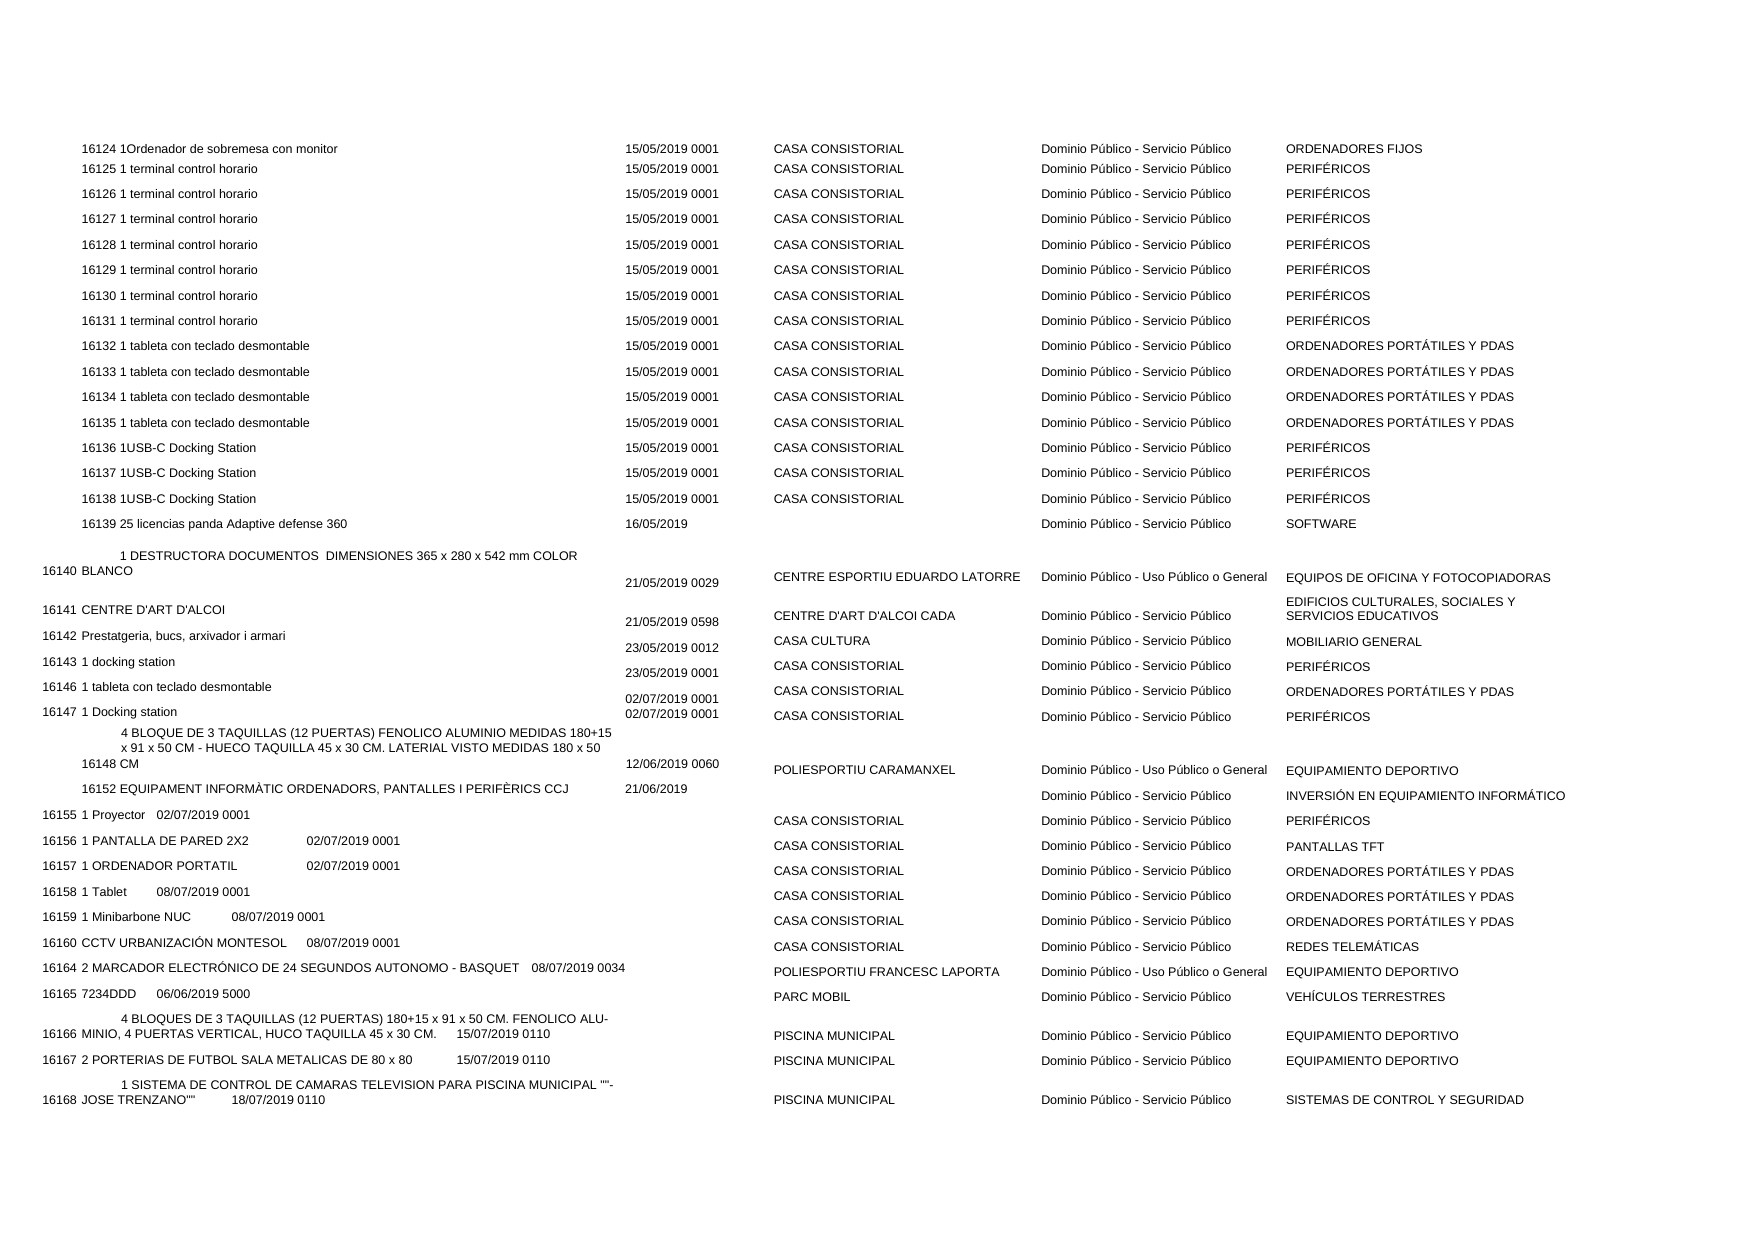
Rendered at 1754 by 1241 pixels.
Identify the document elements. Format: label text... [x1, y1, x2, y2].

table_cell Dominio Público - Servicio Público [1041, 441, 1286, 466]
table_cell 16128 1 terminal control horario [81, 238, 625, 263]
table_cell Dominio Público - Servicio Público [1041, 187, 1286, 212]
table_cell Dominio Público - Servicio Público [1041, 238, 1286, 263]
table_cell CASA CONSISTORIAL [774, 415, 1041, 441]
table_cell CASA CONSISTORIAL [774, 466, 1041, 491]
table_cell 16134 1 tableta con teclado desmontable [81, 390, 625, 415]
table_cell 16139 25 licencias panda Adaptive defense 360 [81, 517, 625, 549]
table_cell CASA CONSISTORIAL [774, 491, 1041, 517]
table_cell Dominio Público - Servicio Público [1041, 390, 1286, 415]
table_cell 16132 1 tableta con teclado desmontable [81, 339, 625, 364]
table_cell PERIFÉRICOS [1286, 212, 1566, 238]
table_cell Dominio Público - Servicio Público [1041, 288, 1286, 314]
table_cell Dominio Público - Servicio Público [1041, 339, 1286, 364]
table_cell 16133 1 tableta con teclado desmontable [81, 365, 625, 390]
table_cell [774, 517, 1041, 549]
table_header 15/05/2019 0001 [625, 142, 773, 162]
table_cell CENTRE ESPORTIU EDUARDO LATORRE CENTRE D'ART D'ALCOI CADA CASA CULTURA CASA CONSISTORIAL CASA CONSISTORIAL CASA CONSISTORIAL POLIESPORTIU CARAMANXEL CASA CONSISTORIAL CASA CONSISTORIAL CASA CONSISTORIAL CASA CONSISTORIAL CASA CONSISTORIAL CASA CONSISTORIAL POLIESPORTIU FRANCESC LAPORTA PARC MOBIL PISCINA MUNICIPAL PISCINA MUNICIPAL PISCINA MUNICIPAL [774, 549, 1041, 1108]
table_header Dominio Público - Servicio Público [1041, 142, 1286, 162]
table_cell PERIFÉRICOS [1286, 187, 1566, 212]
table_cell 16127 1 terminal control horario [81, 212, 625, 238]
table_cell CASA CONSISTORIAL [774, 238, 1041, 263]
table_cell 15/05/2019 0001 [625, 441, 773, 466]
table_cell 15/05/2019 0001 [625, 466, 773, 491]
table_cell 16138 1USB-C Docking Station [81, 491, 625, 517]
table_cell 16129 1 terminal control horario [81, 263, 625, 288]
table_cell 15/05/2019 0001 [625, 288, 773, 314]
table_cell CASA CONSISTORIAL [774, 365, 1041, 390]
table_cell 4 BLOQUE DE 3 TAQUILLAS (12 PUERTAS) FENOLICO ALUMINIO MEDIDAS 180+15 x 91 x 50 CM - HUECO TAQUILLA 45 x 30 CM. LATERIAL VISTO MEDIDAS 180 x 50 16148 CM 12/06/2019 0060 16152 EQUIPAMENT INFORMÀTIC ORDENADORS, PANTALLES I PERIFÈRICS CCJ 21/06/2019 1 Proyector 02/07/2019 0001 1 PANTALLA DE PARED 2X2 02/07/2019 0001 1 ORDENADOR PORTATIL 02/07/2019 0001 1 Tablet 08/07/2019 0001 1 Minibarbone NUC 08/07/2019 0001 CCTV URBANIZACIÓN MONTESOL 08/07/2019 0001 2 MARCADOR ELECTRÓNICO DE 24 SEGUNDOS AUTONOMO - BASQUET 08/07/2019 0034 7234DDD 06/06/2019 5000 4 BLOQUES DE 3 TAQUILLAS (12 PUERTAS) 180+15 x 91 x 50 CM. FENOLICO ALU- MINIO, 4 PUERTAS VERTICAL, HUCO TAQUILLA 45 x 30 CM. 15/07/2019 0110 2 PORTERIAS DE FUTBOL SALA METALICAS DE 80 x 80 15/07/2019 0110 1 SISTEMA DE CONTROL DE CAMARAS TELEVISION PARA PISCINA MUNICIPAL ""- JOSE TRENZANO"" 18/07/2019 0110 [81, 723, 773, 1108]
table_cell PERIFÉRICOS [1286, 314, 1566, 339]
table_cell 15/05/2019 0001 [625, 212, 773, 238]
table_cell 15/05/2019 0001 [625, 162, 773, 187]
table_header ORDENADORES FIJOS [1286, 142, 1566, 162]
table_cell 15/05/2019 0001 [625, 491, 773, 517]
table_cell Dominio Público - Servicio Público [1041, 415, 1286, 441]
table_cell ORDENADORES PORTÁTILES Y PDAS [1286, 390, 1566, 415]
table_cell PERIFÉRICOS [1286, 491, 1566, 517]
table_cell 16137 1USB-C Docking Station [81, 466, 625, 491]
table_cell PERIFÉRICOS [1286, 288, 1566, 314]
table_cell 15/05/2019 0001 [625, 314, 773, 339]
table_header CASA CONSISTORIAL [774, 142, 1041, 162]
table_cell 16130 1 terminal control horario [81, 288, 625, 314]
table_cell PERIFÉRICOS [1286, 162, 1566, 187]
table_cell CASA CONSISTORIAL [774, 314, 1041, 339]
table_cell 15/05/2019 0001 [625, 339, 773, 364]
table_cell 16126 1 terminal control horario [81, 187, 625, 212]
table_cell CASA CONSISTORIAL [774, 441, 1041, 466]
table_cell ORDENADORES PORTÁTILES Y PDAS [1286, 415, 1566, 441]
table_cell PERIFÉRICOS [1286, 441, 1566, 466]
table_cell 15/05/2019 0001 [625, 365, 773, 390]
table_cell 16136 1USB-C Docking Station [81, 441, 625, 466]
table_cell CASA CONSISTORIAL [774, 263, 1041, 288]
table_cell 15/05/2019 0001 [625, 390, 773, 415]
table_cell ORDENADORES PORTÁTILES Y PDAS [1286, 365, 1566, 390]
table_cell Dominio Público - Servicio Público [1041, 212, 1286, 238]
table_cell 16131 1 terminal control horario [81, 314, 625, 339]
table_cell Dominio Público - Uso Público o General Dominio Público - Servicio Público Dominio Público - Servicio Público Dominio Público - Servicio Público Dominio Público - Servicio Público Dominio Público - Servicio Público Dominio Público - Uso Público o General Dominio Público - Servicio Público Dominio Público - Servicio Público Dominio Público - Servicio Público Dominio Público - Servicio Público Dominio Público - Servicio Público Dominio Público - Servicio Público Dominio Público - Servicio Público Dominio Público - Uso Público o General Dominio Público - Servicio Público Dominio Público - Servicio Público Dominio Público - Servicio Público Dominio Público - Servicio Público [1041, 549, 1286, 1108]
table_cell 15/05/2019 0001 [625, 238, 773, 263]
table_cell 21/05/2019 0029 21/05/2019 0598 23/05/2019 0012 23/05/2019 0001 02/07/2019 0001 02/07/2019 0001 [625, 549, 773, 722]
table_cell CASA CONSISTORIAL [774, 162, 1041, 187]
table_cell Dominio Público - Servicio Público [1041, 517, 1286, 549]
table_cell CASA CONSISTORIAL [774, 339, 1041, 364]
table_cell Dominio Público - Servicio Público [1041, 162, 1286, 187]
table_cell PERIFÉRICOS [1286, 238, 1566, 263]
table_cell 15/05/2019 0001 [625, 263, 773, 288]
table_cell 16125 1 terminal control horario [81, 162, 625, 187]
table_cell Dominio Público - Servicio Público [1041, 365, 1286, 390]
table_cell CASA CONSISTORIAL [774, 212, 1041, 238]
table_cell 1 DESTRUCTORA DOCUMENTOS DIMENSIONES 365 x 280 x 542 mm COLOR BLANCO CENTRE D'ART D'ALCOI Prestatgeria, bucs, arxivador i armari 1 docking station 1 tableta con teclado desmontable 1 Docking station [81, 549, 625, 722]
table_cell ORDENADORES PORTÁTILES Y PDAS [1286, 339, 1566, 364]
table_cell 15/05/2019 0001 [625, 187, 773, 212]
table_cell 16135 1 tableta con teclado desmontable [81, 415, 625, 441]
table_header 16124 1Ordenador de sobremesa con monitor [81, 142, 625, 162]
table_cell PERIFÉRICOS [1286, 263, 1566, 288]
table_cell Dominio Público - Servicio Público [1041, 263, 1286, 288]
table_cell 15/05/2019 0001 [625, 415, 773, 441]
table_cell PERIFÉRICOS [1286, 466, 1566, 491]
table_cell EQUIPOS DE OFICINA Y FOTOCOPIADORAS EDIFICIOS CULTURALES, SOCIALES Y SERVICIOS EDUCATIVOS MOBILIARIO GENERAL PERIFÉRICOS ORDENADORES PORTÁTILES Y PDAS PERIFÉRICOS EQUIPAMIENTO DEPORTIVO INVERSIÓN EN EQUIPAMIENTO INFORMÁTICO PERIFÉRICOS PANTALLAS TFT ORDENADORES PORTÁTILES Y PDAS ORDENADORES PORTÁTILES Y PDAS ORDENADORES PORTÁTILES Y PDAS REDES TELEMÁTICAS EQUIPAMIENTO DEPORTIVO VEHÍCULOS TERRESTRES EQUIPAMIENTO DEPORTIVO EQUIPAMIENTO DEPORTIVO SISTEMAS DE CONTROL Y SEGURIDAD [1286, 549, 1566, 1108]
table_cell Dominio Público - Servicio Público [1041, 466, 1286, 491]
table_cell CASA CONSISTORIAL [774, 288, 1041, 314]
table_cell 16/05/2019 [625, 517, 773, 549]
table_cell Dominio Público - Servicio Público [1041, 314, 1286, 339]
table_cell SOFTWARE [1286, 517, 1566, 549]
table_cell CASA CONSISTORIAL [774, 187, 1041, 212]
table_cell Dominio Público - Servicio Público [1041, 491, 1286, 517]
table_cell CASA CONSISTORIAL [774, 390, 1041, 415]
